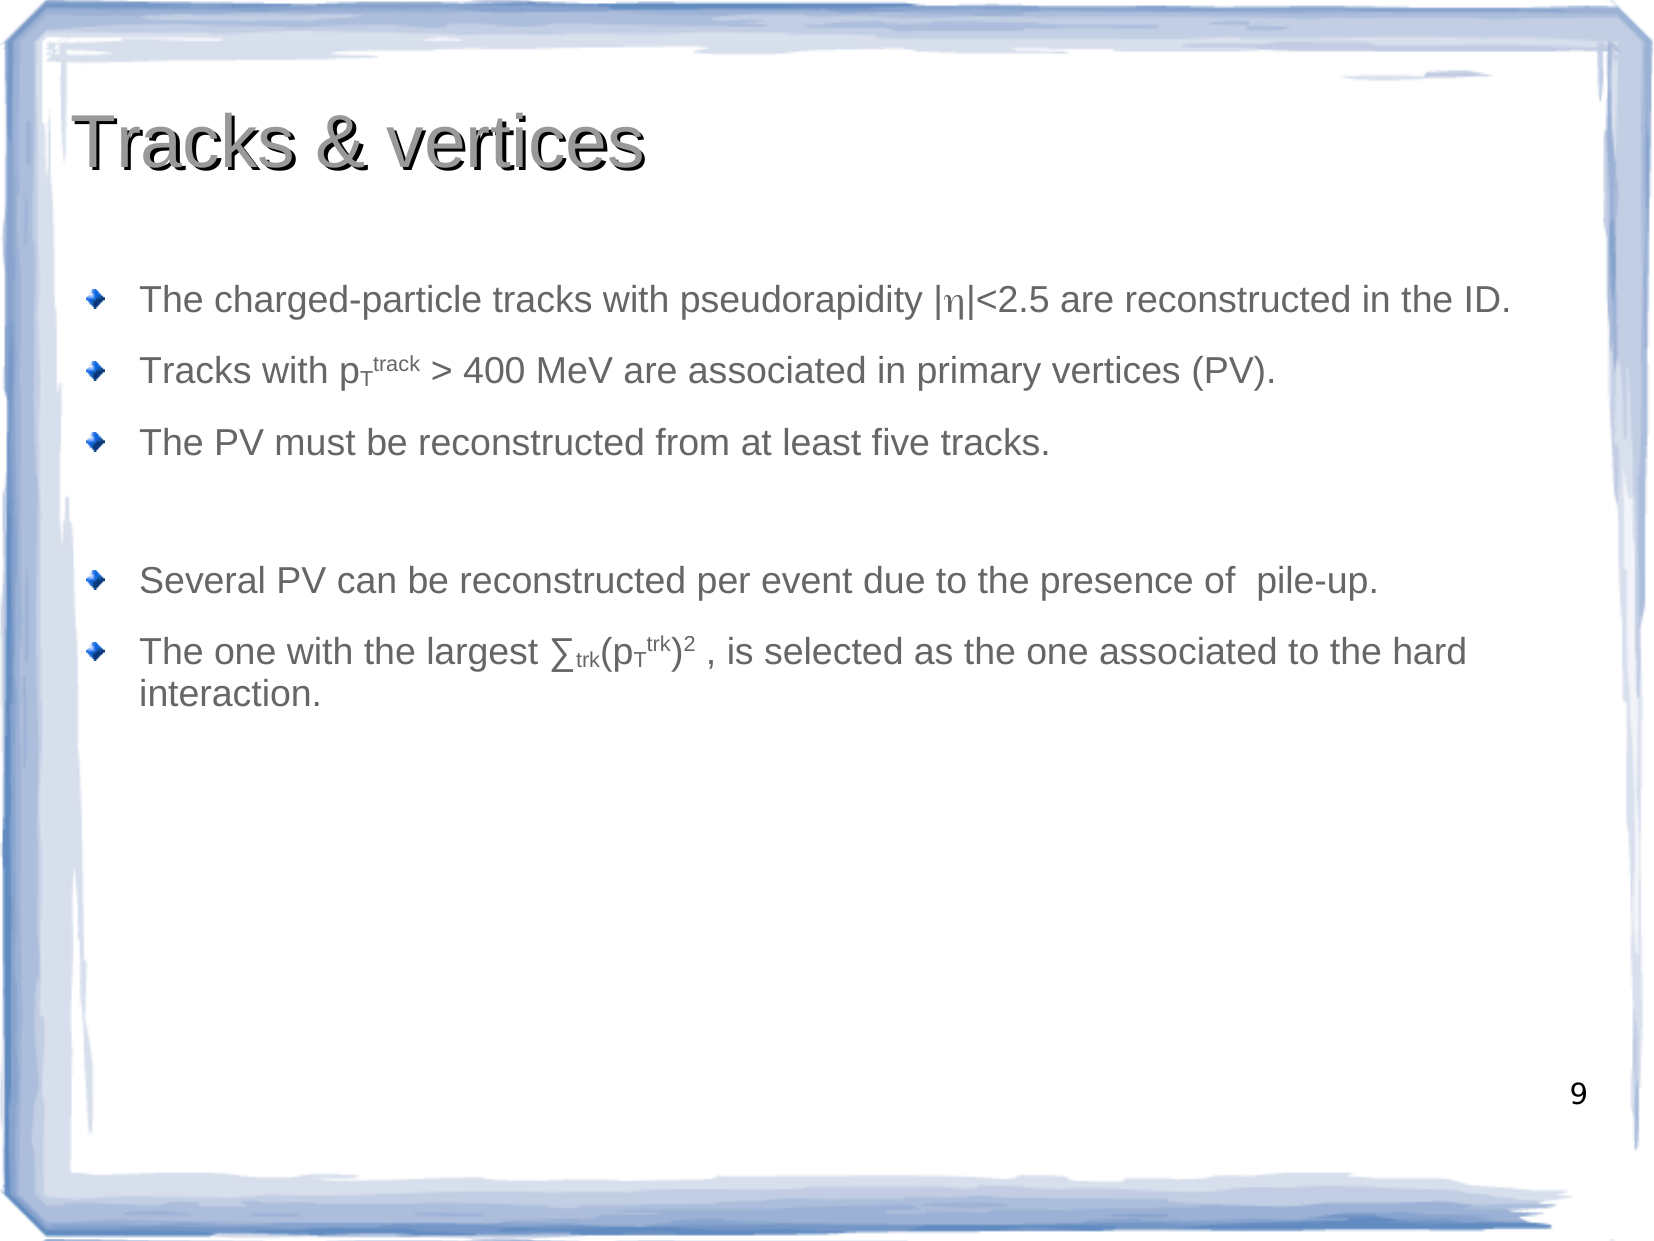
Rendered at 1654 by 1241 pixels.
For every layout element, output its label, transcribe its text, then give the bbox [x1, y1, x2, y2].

list The charged-particle tracks with pseudorapidity |h|<2.5 are reconstructed in the ID. Tracks with pTtrack > 400 MeV are associated in primary vertices (PV). The PV must be reconstructed from at least five tracks. [68, 278, 1576, 654]
picture [0, 0, 1654, 1241]
list Several PV can be reconstructed per event due to the presence of pile-up. The one with the largest ∑trk(pTtrk)2 , is selected as the one associated to the hard interaction. [68, 487, 1501, 863]
title Tracks & vertices [49, 61, 1351, 222]
